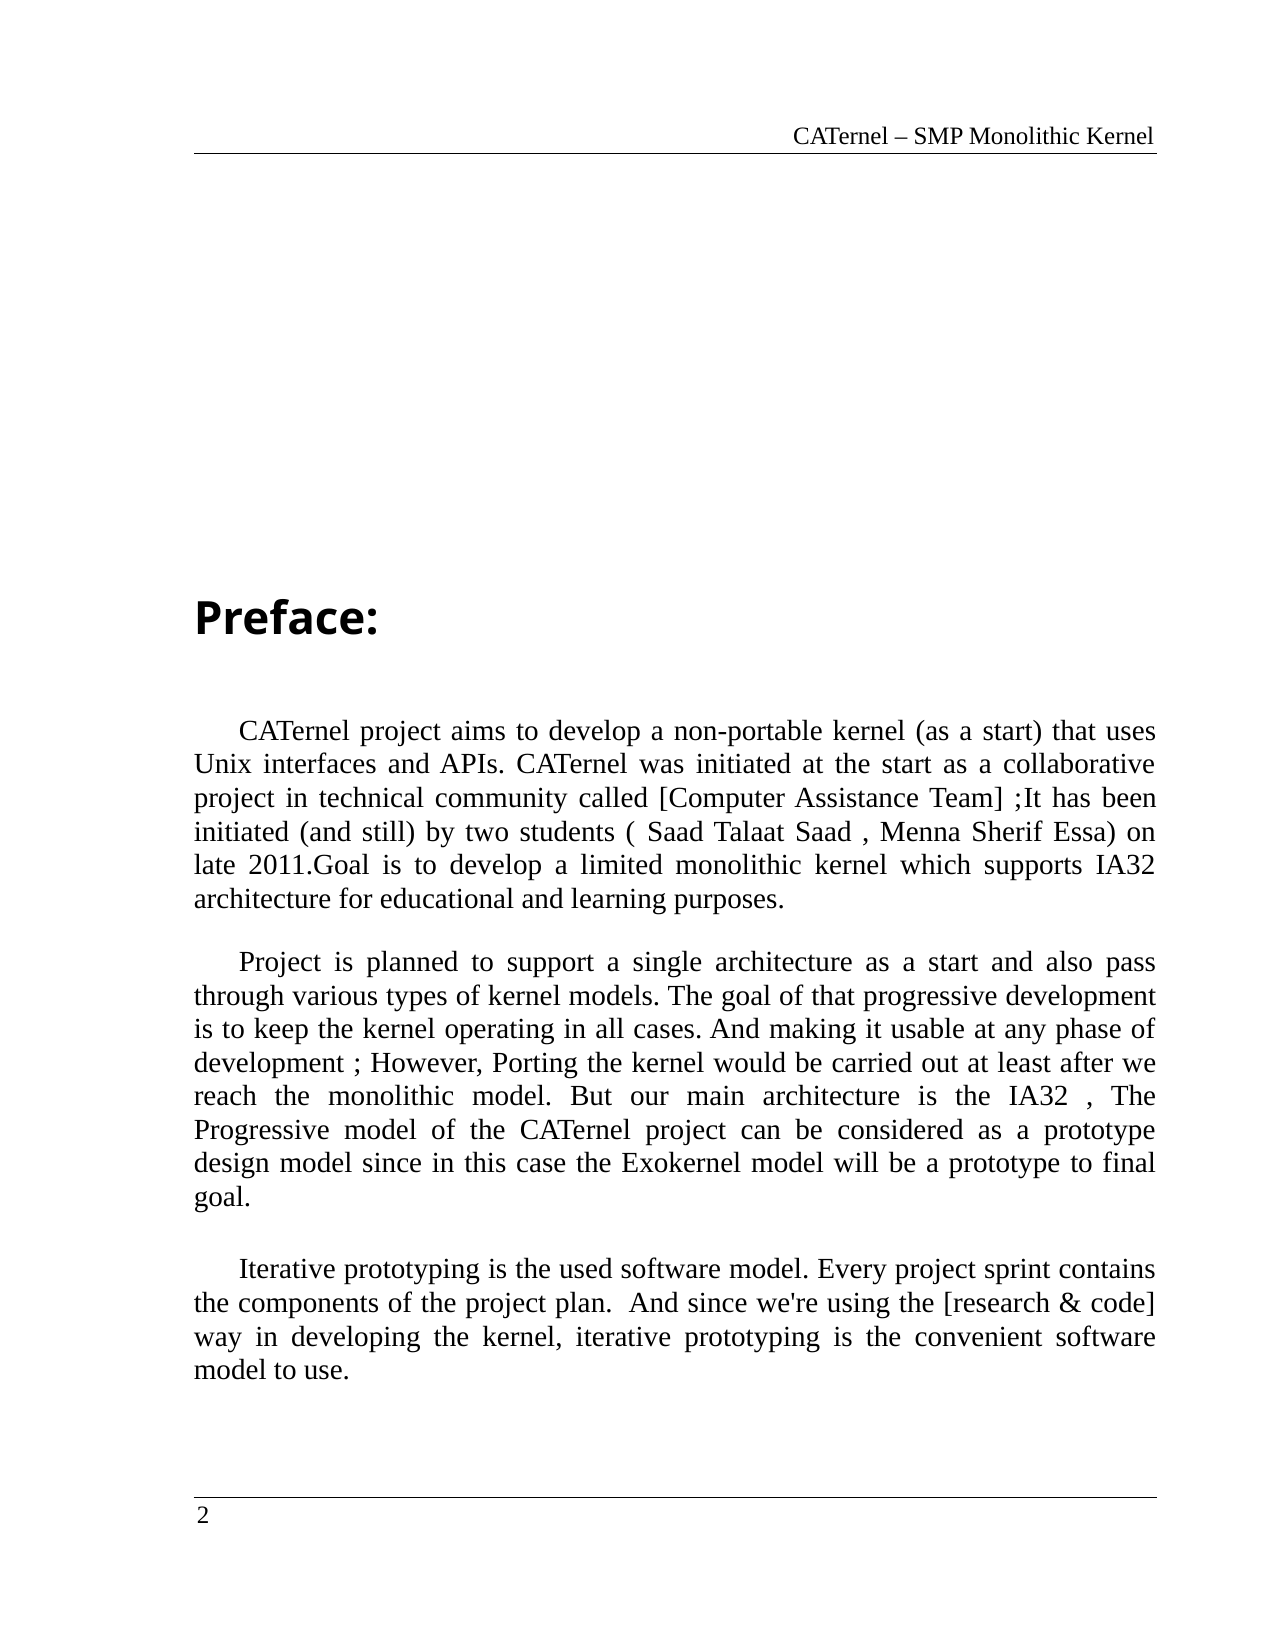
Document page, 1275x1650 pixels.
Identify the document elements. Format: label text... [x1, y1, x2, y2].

text Iterative prototyping is the used software model. Every project sprint contains the components of the project plan. And since we're using the [research & code] way in developing the kernel, iterative prototyping is the convenient software model to use. [193, 1252, 1157, 1386]
text Preface: [193, 586, 1157, 648]
text Project is planned to support a single architecture as a start and also pass through various types of kernel models. The goal of that progressive development is to keep the kernel operating in all cases. And making it usable at any phase of development ; However, Porting the kernel would be carried out at least after we reach the monolithic model. But our main architecture is the IA32 , The Progressive model of the CATernel project can be considered as a prototype design model since in this case the Exokernel model will be a prototype to final goal. [193, 944, 1157, 1213]
text CATernel project aims to develop a non-portable kernel (as a start) that uses Unix interfaces and APIs. CATernel was initiated at the start as a collaborative project in technical community called [Computer Assistance Team] ;It has been initiated (and still) by two students ( Saad Talaat Saad , Menna Sherif Essa) on late 2011.Goal is to develop a limited monolithic kernel which supports IA32 architecture for educational and learning purposes. [193, 713, 1157, 914]
